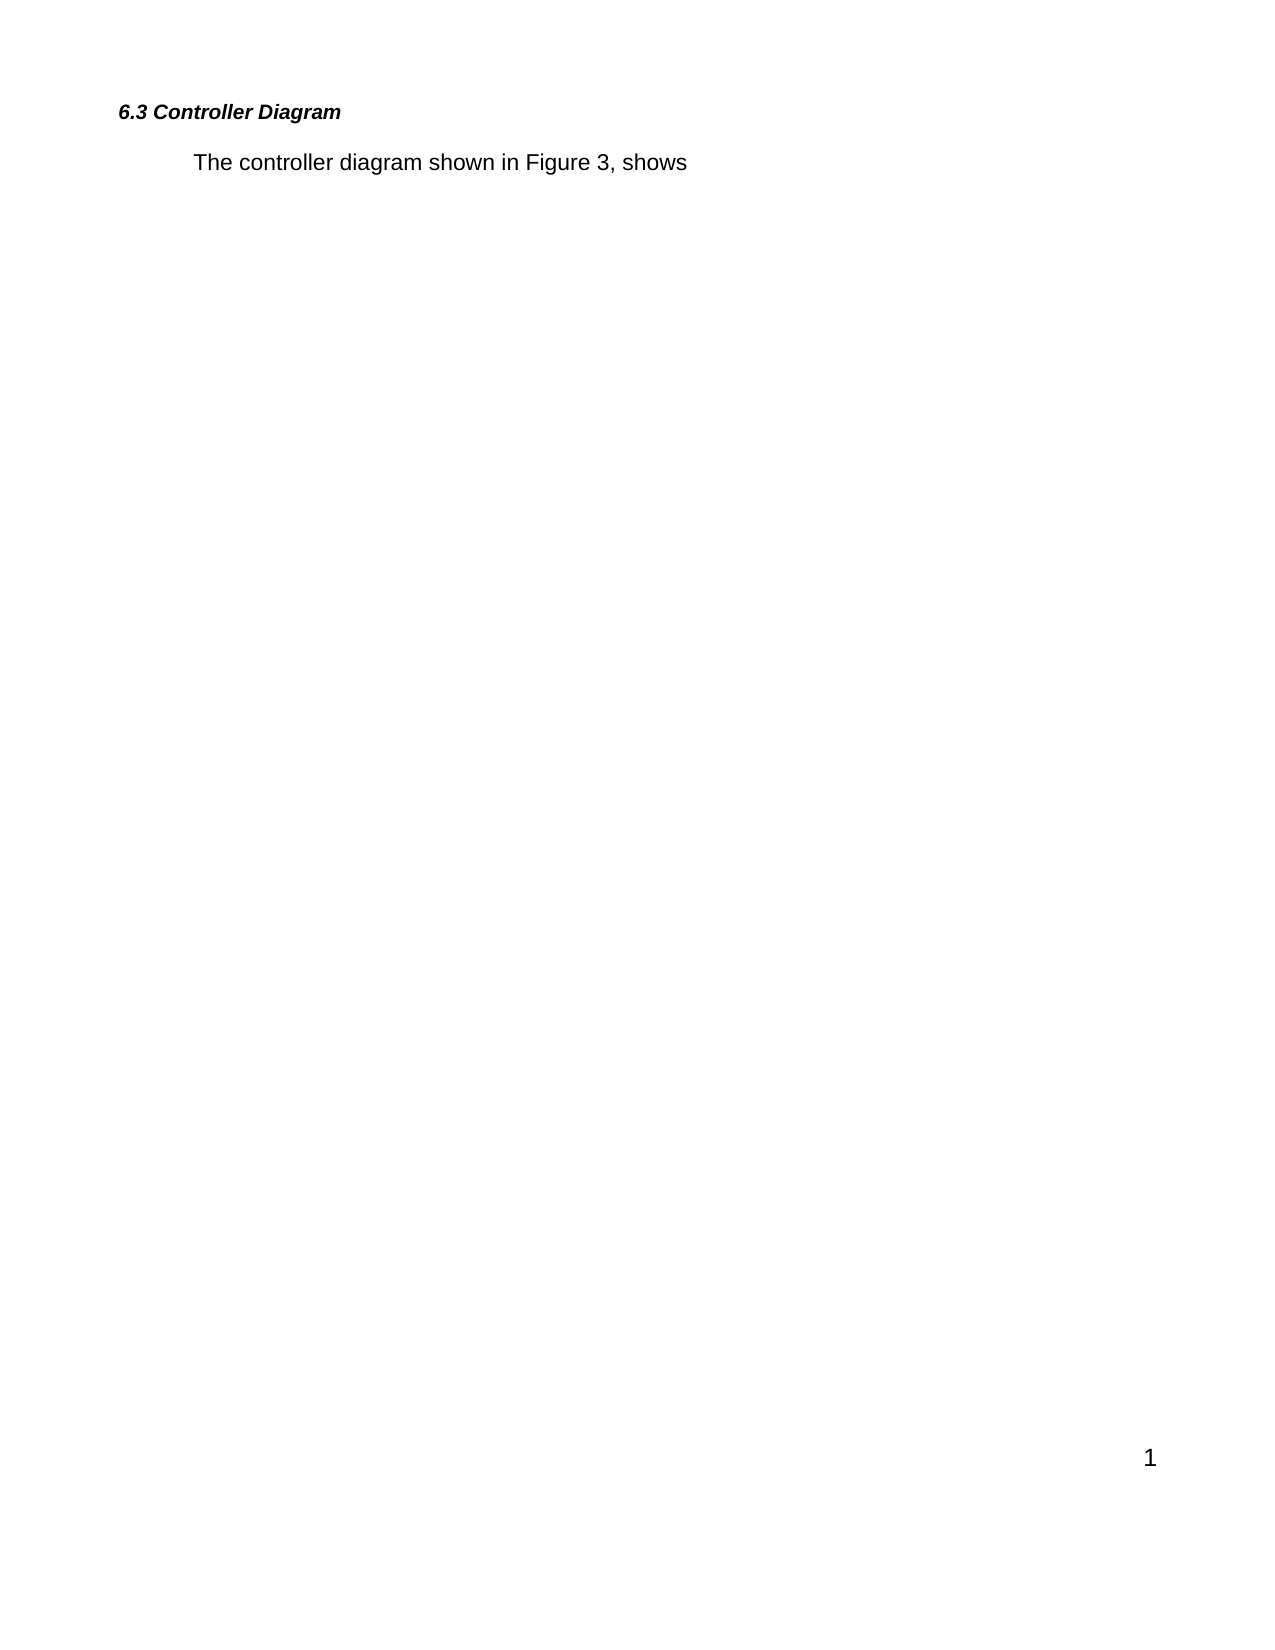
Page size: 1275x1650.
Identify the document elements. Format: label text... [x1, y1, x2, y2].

subtitle 6.3 Controller Diagram [118, 100, 1157, 124]
text The controller diagram shown in Figure 3, shows [118, 148, 1157, 175]
